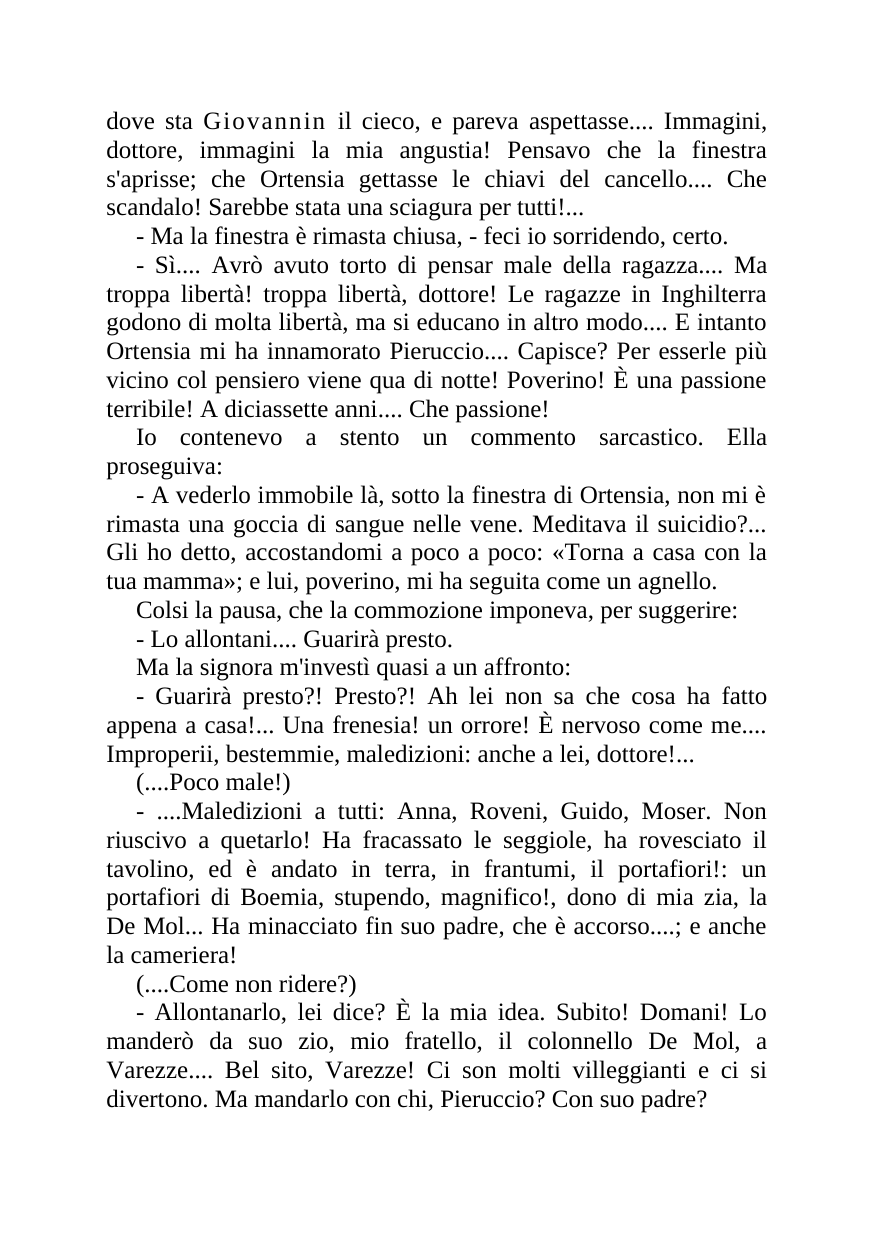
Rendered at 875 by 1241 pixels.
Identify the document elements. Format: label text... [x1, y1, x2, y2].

text - Allontanarlo, lei dice? È la mia idea. Subito! Domani! Lo manderò da suo zio, mio fratello, il colonnello De Mol, a Varezze.... Bel sito, Varezze! Ci son molti villeggianti e ci si divertono. Ma mandarlo con chi, Pieruccio? Con suo padre? [106, 997, 768, 1112]
text - Guarirà presto?! Presto?! Ah lei non sa che cosa ha fatto appena a casa!... Una frenesia! un orrore! È nervoso come me.... Improperii, bestemmie, maledizioni: anche a lei, dottore!... [106, 681, 768, 767]
text - ....Maledizioni a tutti: Anna, Roveni, Guido, Moser. Non riuscivo a quetarlo! Ha fracassato le seggiole, ha rovesciato il tavolino, ed è andato in terra, in frantumi, il portafiori!: un portafiori di Boemia, stupendo, magnifico!, dono di mia zia, la De Mol... Ha minacciato fin suo padre, che è accorso....; e anche la cameriera! [106, 796, 768, 969]
text - Lo allontani.... Guarirà presto. [106, 624, 768, 652]
text - A vederlo immobile là, sotto la finestra di Ortensia, non mi è rimasta una goccia di sangue nelle vene. Meditava il suicidio?... Gli ho detto, accostandomi a poco a poco: «Torna a casa con la tua mamma»; e lui, poverino, mi ha seguita come un agnello. [106, 480, 768, 595]
text dove sta Giovannin il cieco, e pareva aspettasse.... Immagini, dottore, immagini la mia angustia! Pensavo che la finestra s'aprisse; che Ortensia gettasse le chiavi del cancello.... Che scandalo! Sarebbe stata una sciagura per tutti!... [106, 106, 768, 221]
text (....Poco male!) [106, 767, 768, 796]
text Io contenevo a stento un commento sarcastico. Ella proseguiva: [106, 422, 768, 480]
text Ma la signora m'investì quasi a un affronto: [106, 652, 768, 681]
text - Sì.... Avrò avuto torto di pensar male della ragazza.... Ma troppa libertà! troppa libertà, dottore! Le ragazze in Inghilterra godono di molta libertà, ma si educano in altro modo.... E intanto Ortensia mi ha innamorato Pieruccio.... Capisce? Per esserle più vicino col pensiero viene qua di notte! Poverino! È una passione terribile! A diciassette anni.... Che passione! [106, 250, 768, 422]
text (....Come non ridere?) [106, 969, 768, 997]
text Colsi la pausa, che la commozione imponeva, per suggerire: [106, 595, 768, 624]
text - Ma la finestra è rimasta chiusa, - feci io sorridendo, certo. [106, 221, 768, 250]
